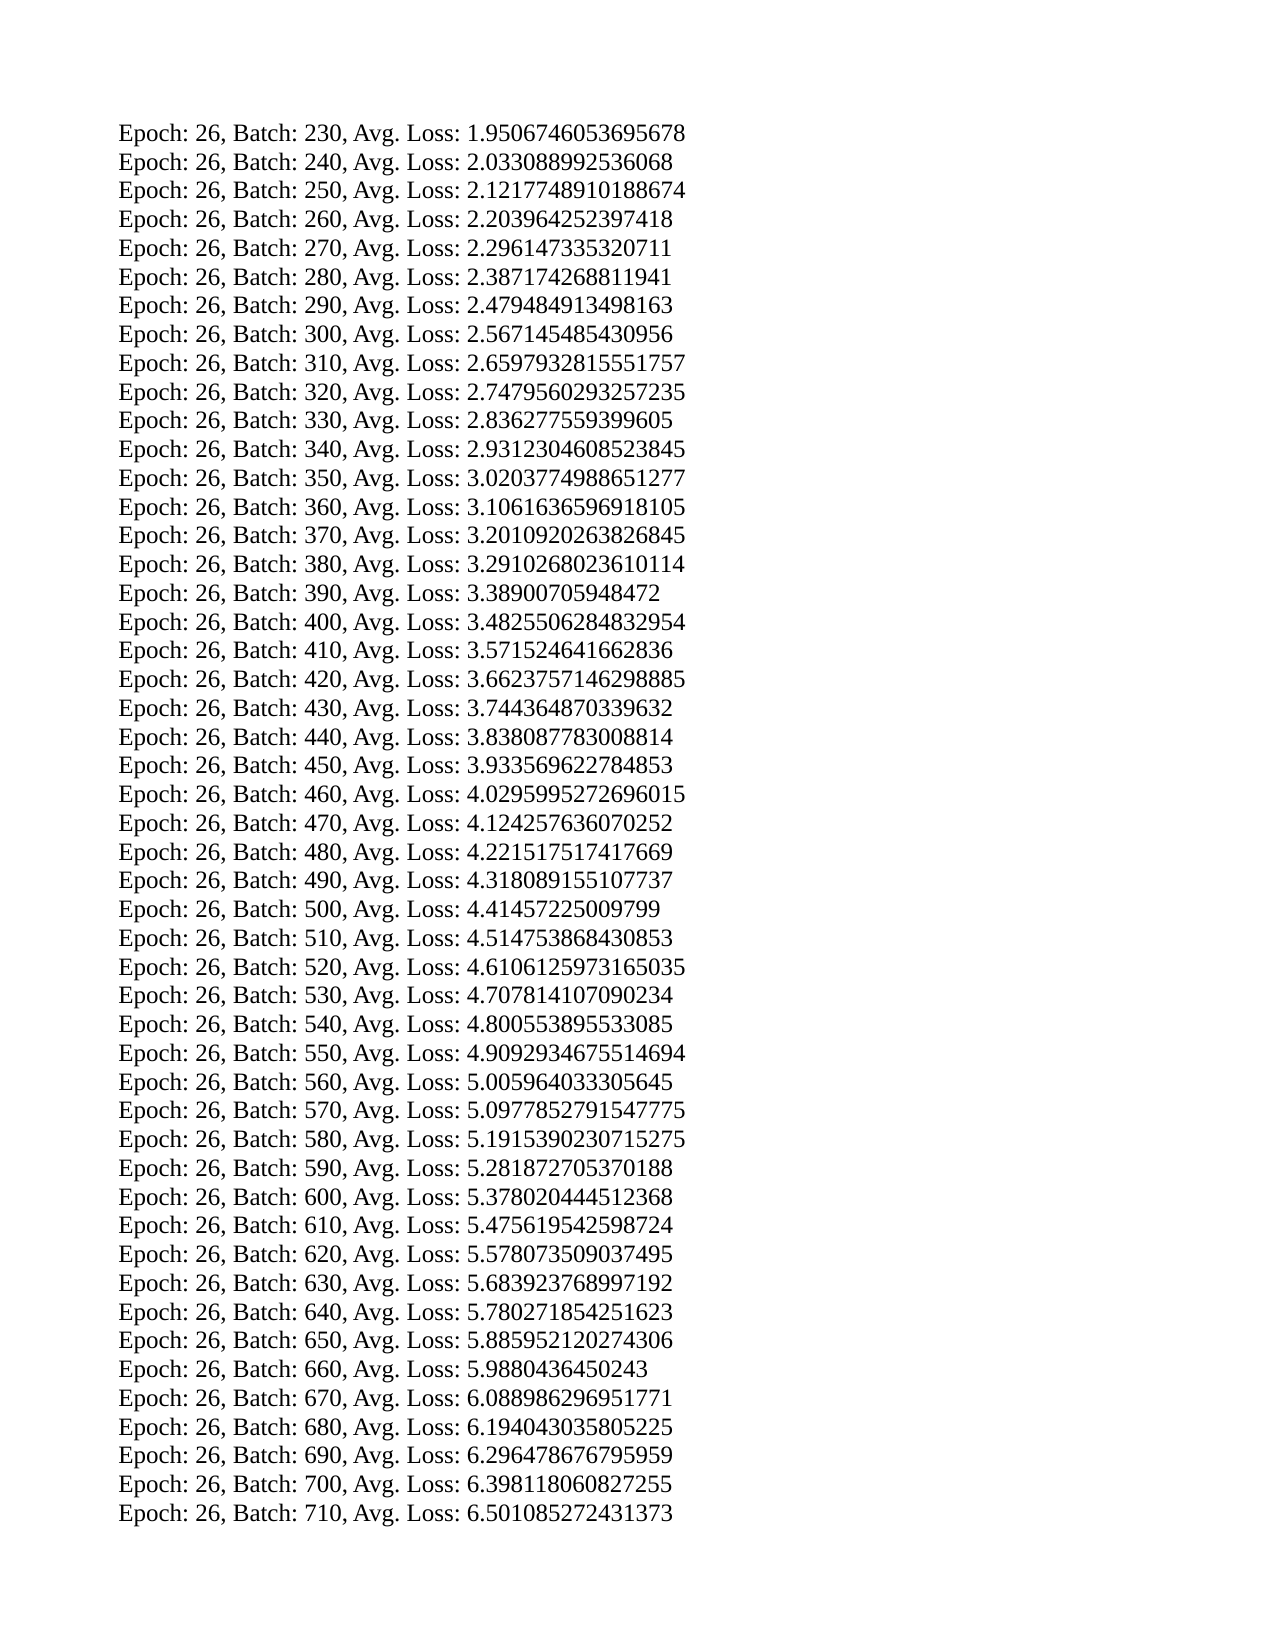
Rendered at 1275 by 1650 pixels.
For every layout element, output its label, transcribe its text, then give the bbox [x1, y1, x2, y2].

text Epoch: 26, Batch: 510, Avg. Loss: 4.514753868430853 [118, 923, 1157, 952]
text Epoch: 26, Batch: 260, Avg. Loss: 2.203964252397418 [118, 204, 1157, 233]
text Epoch: 26, Batch: 590, Avg. Loss: 5.281872705370188 [118, 1153, 1157, 1182]
text Epoch: 26, Batch: 680, Avg. Loss: 6.194043035805225 [118, 1412, 1157, 1441]
text Epoch: 26, Batch: 290, Avg. Loss: 2.479484913498163 [118, 291, 1157, 319]
text Epoch: 26, Batch: 410, Avg. Loss: 3.571524641662836 [118, 636, 1157, 664]
text Epoch: 26, Batch: 280, Avg. Loss: 2.387174268811941 [118, 262, 1157, 291]
text Epoch: 26, Batch: 440, Avg. Loss: 3.838087783008814 [118, 722, 1157, 751]
text Epoch: 26, Batch: 640, Avg. Loss: 5.780271854251623 [118, 1297, 1157, 1326]
text Epoch: 26, Batch: 470, Avg. Loss: 4.124257636070252 [118, 808, 1157, 837]
text Epoch: 26, Batch: 450, Avg. Loss: 3.933569622784853 [118, 751, 1157, 779]
text Epoch: 26, Batch: 350, Avg. Loss: 3.0203774988651277 [118, 463, 1157, 492]
text Epoch: 26, Batch: 630, Avg. Loss: 5.683923768997192 [118, 1268, 1157, 1297]
text Epoch: 26, Batch: 430, Avg. Loss: 3.744364870339632 [118, 693, 1157, 722]
text Epoch: 26, Batch: 710, Avg. Loss: 6.501085272431373 [118, 1498, 1157, 1527]
text Epoch: 26, Batch: 670, Avg. Loss: 6.088986296951771 [118, 1383, 1157, 1412]
text Epoch: 26, Batch: 490, Avg. Loss: 4.318089155107737 [118, 866, 1157, 894]
text Epoch: 26, Batch: 370, Avg. Loss: 3.2010920263826845 [118, 521, 1157, 549]
text Epoch: 26, Batch: 330, Avg. Loss: 2.836277559399605 [118, 406, 1157, 434]
text Epoch: 26, Batch: 660, Avg. Loss: 5.9880436450243 [118, 1354, 1157, 1383]
text Epoch: 26, Batch: 690, Avg. Loss: 6.296478676795959 [118, 1441, 1157, 1469]
text Epoch: 26, Batch: 530, Avg. Loss: 4.707814107090234 [118, 981, 1157, 1009]
text Epoch: 26, Batch: 620, Avg. Loss: 5.578073509037495 [118, 1239, 1157, 1268]
text Epoch: 26, Batch: 580, Avg. Loss: 5.1915390230715275 [118, 1124, 1157, 1153]
text Epoch: 26, Batch: 400, Avg. Loss: 3.4825506284832954 [118, 607, 1157, 636]
text Epoch: 26, Batch: 300, Avg. Loss: 2.567145485430956 [118, 319, 1157, 348]
text Epoch: 26, Batch: 360, Avg. Loss: 3.1061636596918105 [118, 492, 1157, 521]
text Epoch: 26, Batch: 310, Avg. Loss: 2.6597932815551757 [118, 348, 1157, 377]
text Epoch: 26, Batch: 570, Avg. Loss: 5.0977852791547775 [118, 1096, 1157, 1124]
text Epoch: 26, Batch: 500, Avg. Loss: 4.41457225009799 [118, 894, 1157, 923]
text Epoch: 26, Batch: 650, Avg. Loss: 5.885952120274306 [118, 1326, 1157, 1354]
text Epoch: 26, Batch: 230, Avg. Loss: 1.9506746053695678 [118, 118, 1157, 147]
text Epoch: 26, Batch: 540, Avg. Loss: 4.800553895533085 [118, 1009, 1157, 1038]
text Epoch: 26, Batch: 610, Avg. Loss: 5.475619542598724 [118, 1211, 1157, 1239]
text Epoch: 26, Batch: 520, Avg. Loss: 4.6106125973165035 [118, 952, 1157, 981]
text Epoch: 26, Batch: 270, Avg. Loss: 2.296147335320711 [118, 233, 1157, 262]
text Epoch: 26, Batch: 320, Avg. Loss: 2.7479560293257235 [118, 377, 1157, 406]
text Epoch: 26, Batch: 480, Avg. Loss: 4.221517517417669 [118, 837, 1157, 866]
text Epoch: 26, Batch: 550, Avg. Loss: 4.9092934675514694 [118, 1038, 1157, 1067]
text Epoch: 26, Batch: 420, Avg. Loss: 3.6623757146298885 [118, 664, 1157, 693]
text Epoch: 26, Batch: 600, Avg. Loss: 5.378020444512368 [118, 1182, 1157, 1211]
text Epoch: 26, Batch: 240, Avg. Loss: 2.033088992536068 [118, 147, 1157, 176]
text Epoch: 26, Batch: 390, Avg. Loss: 3.38900705948472 [118, 578, 1157, 607]
text Epoch: 26, Batch: 380, Avg. Loss: 3.2910268023610114 [118, 549, 1157, 578]
text Epoch: 26, Batch: 250, Avg. Loss: 2.1217748910188674 [118, 176, 1157, 204]
text Epoch: 26, Batch: 460, Avg. Loss: 4.0295995272696015 [118, 779, 1157, 808]
text Epoch: 26, Batch: 340, Avg. Loss: 2.9312304608523845 [118, 434, 1157, 463]
text Epoch: 26, Batch: 560, Avg. Loss: 5.005964033305645 [118, 1067, 1157, 1096]
text Epoch: 26, Batch: 700, Avg. Loss: 6.398118060827255 [118, 1469, 1157, 1498]
